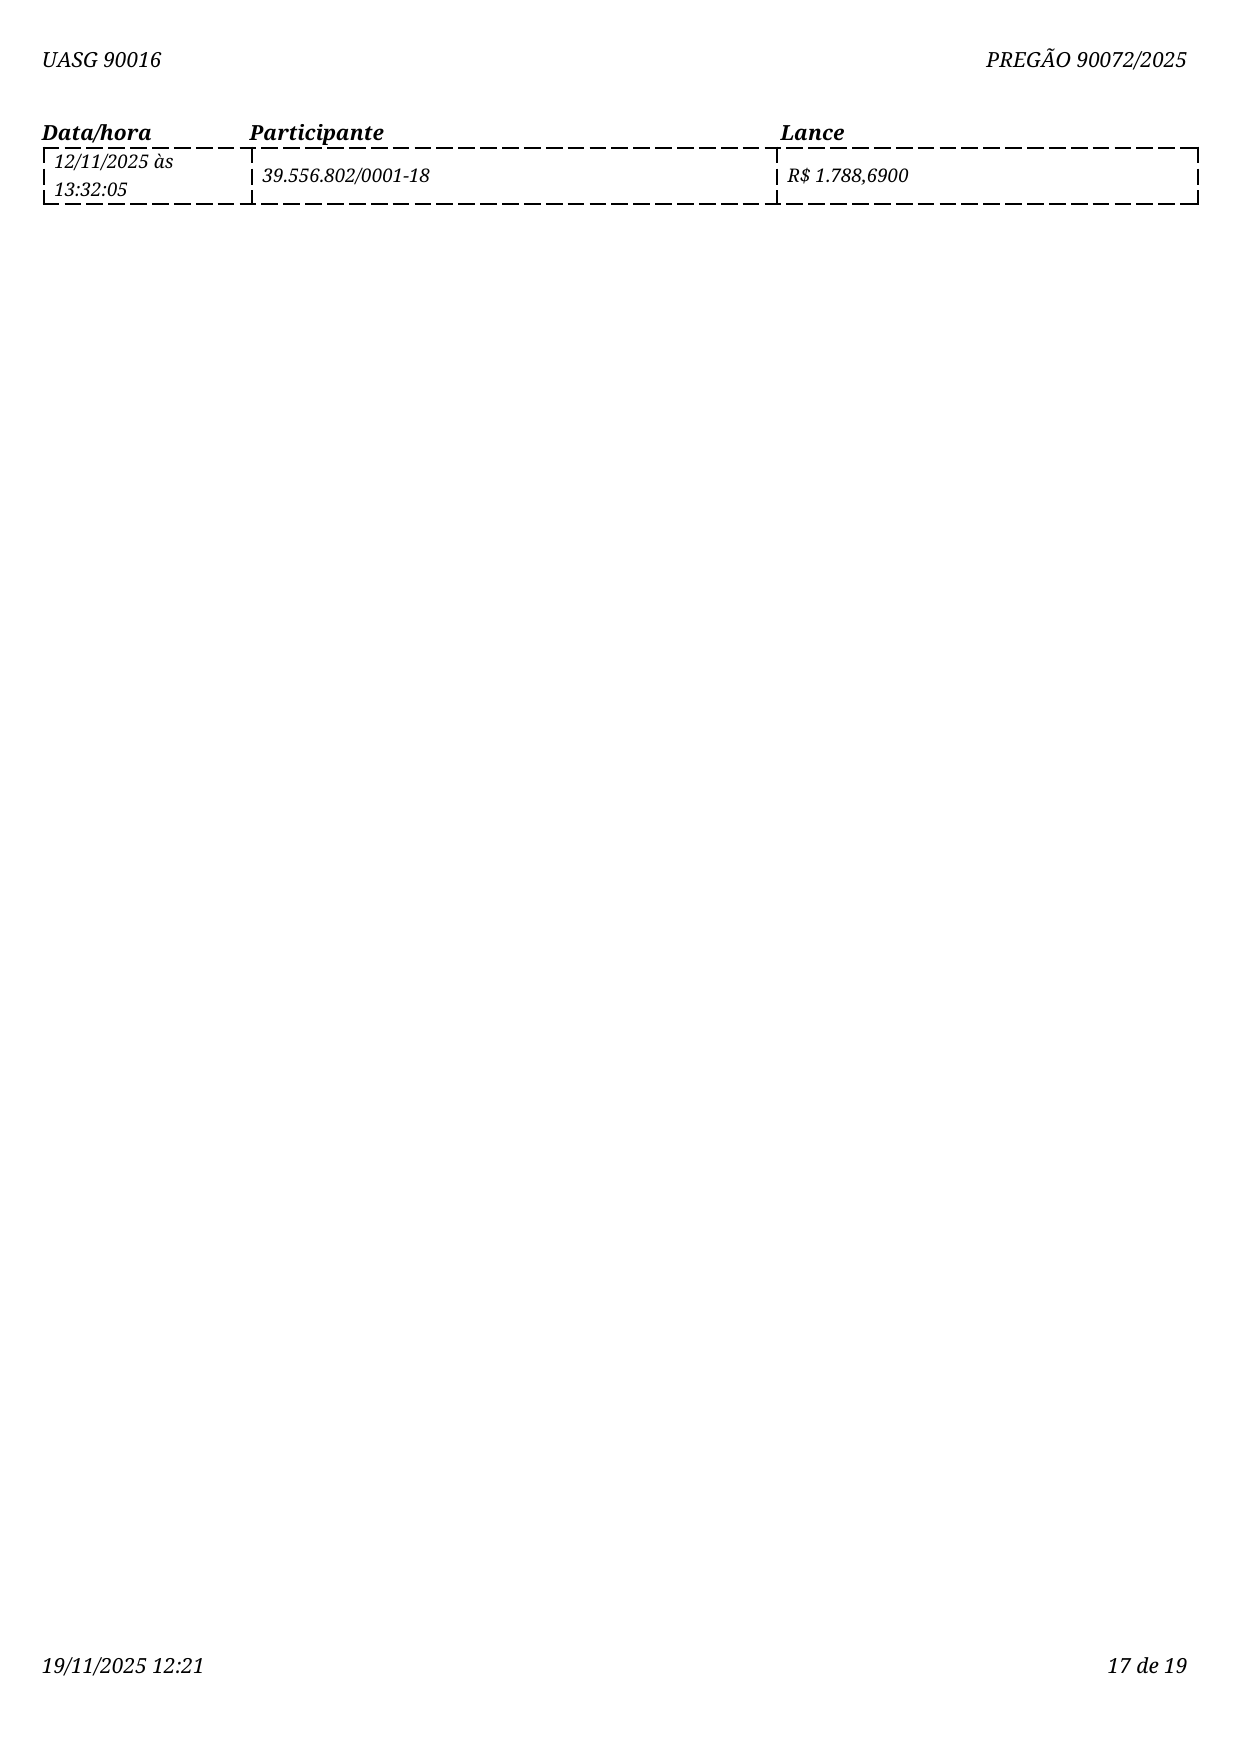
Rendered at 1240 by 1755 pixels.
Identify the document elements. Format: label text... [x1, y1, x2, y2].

table_header R$ 1.788,6900 [777, 147, 1198, 203]
table_header 12/11/2025 às 13:32:05 [44, 147, 252, 203]
table_header 39.556.802/0001-18 [252, 147, 777, 203]
